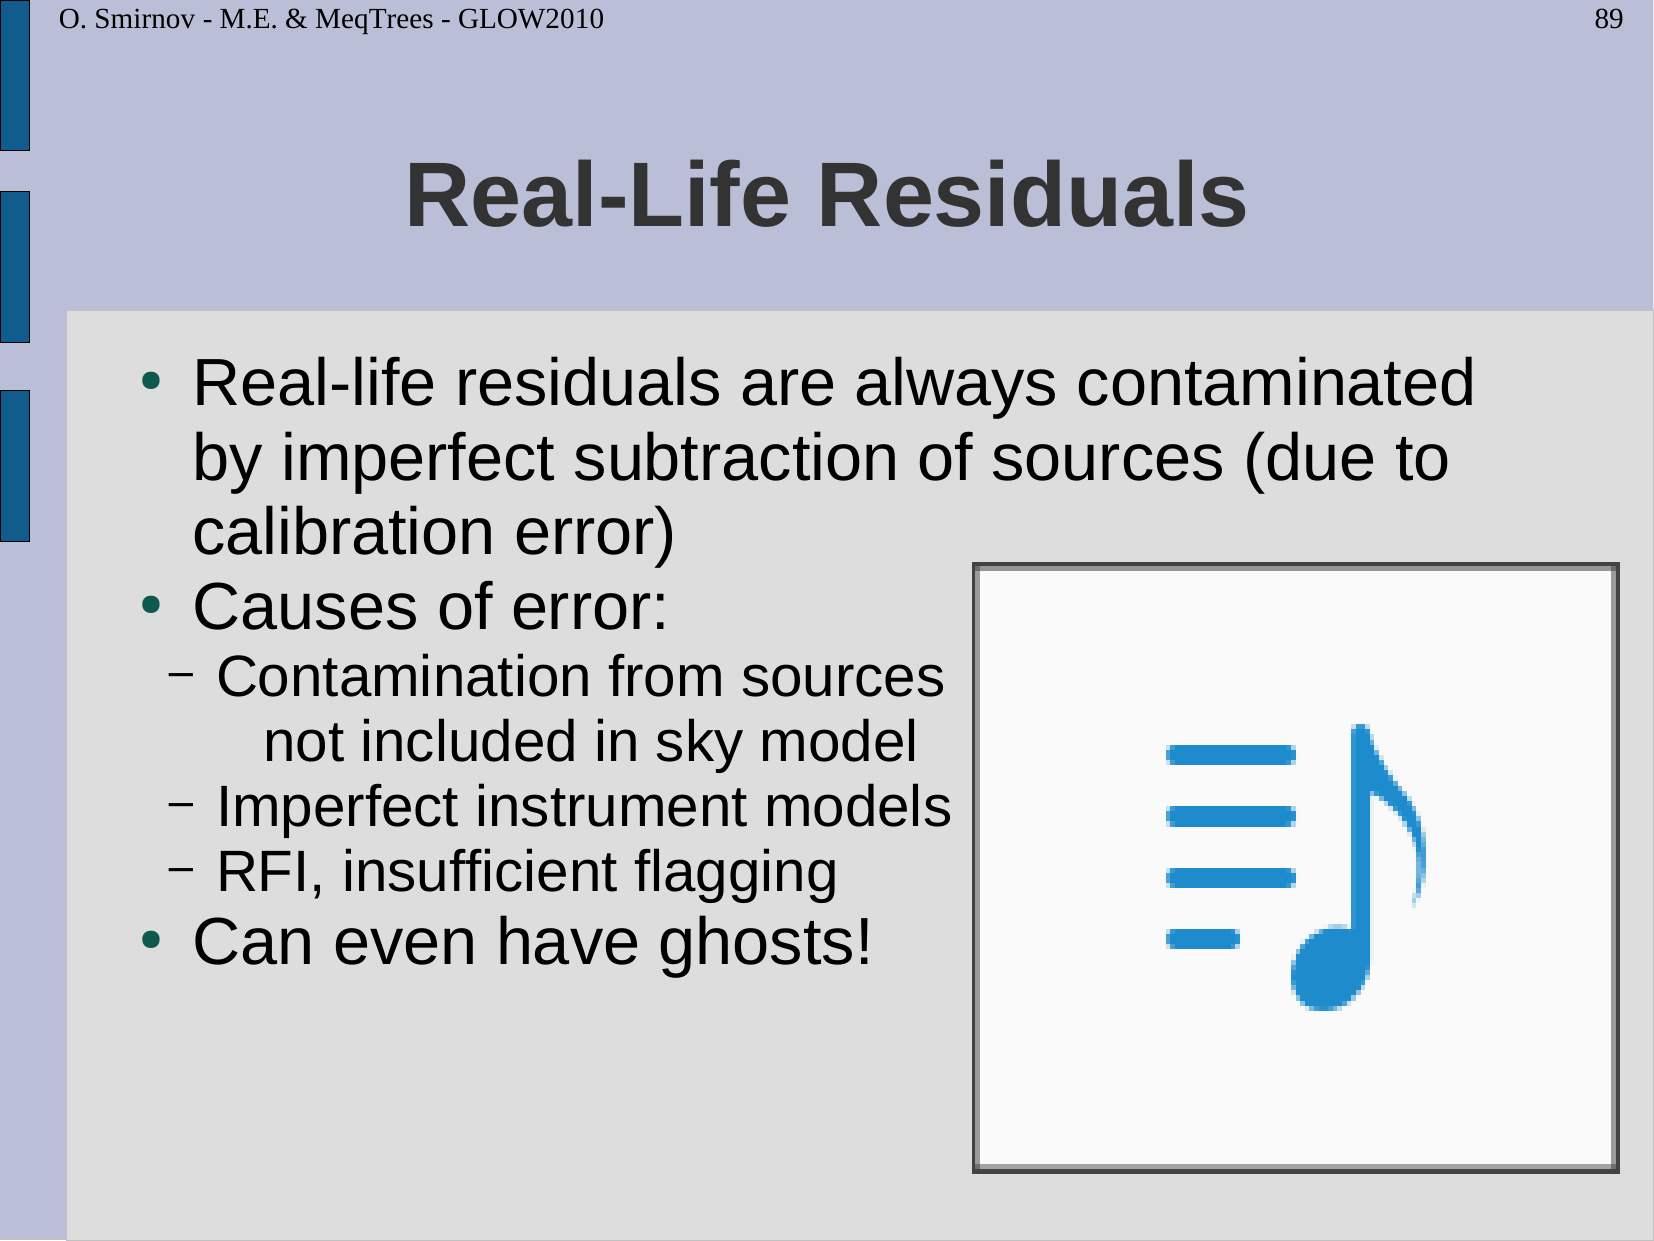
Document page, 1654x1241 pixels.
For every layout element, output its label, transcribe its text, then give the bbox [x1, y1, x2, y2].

text_box [970, 561, 1622, 1176]
title Real-Life Residuals [121, 91, 1534, 299]
list Real-life residuals are always contaminated by imperfect subtraction of sources (due to calibration error) Causes of error: Contamination from sources not included in sky model Imperfect instrument models RFI, insufficient flagging Can even have ghosts! [121, 344, 1534, 1149]
